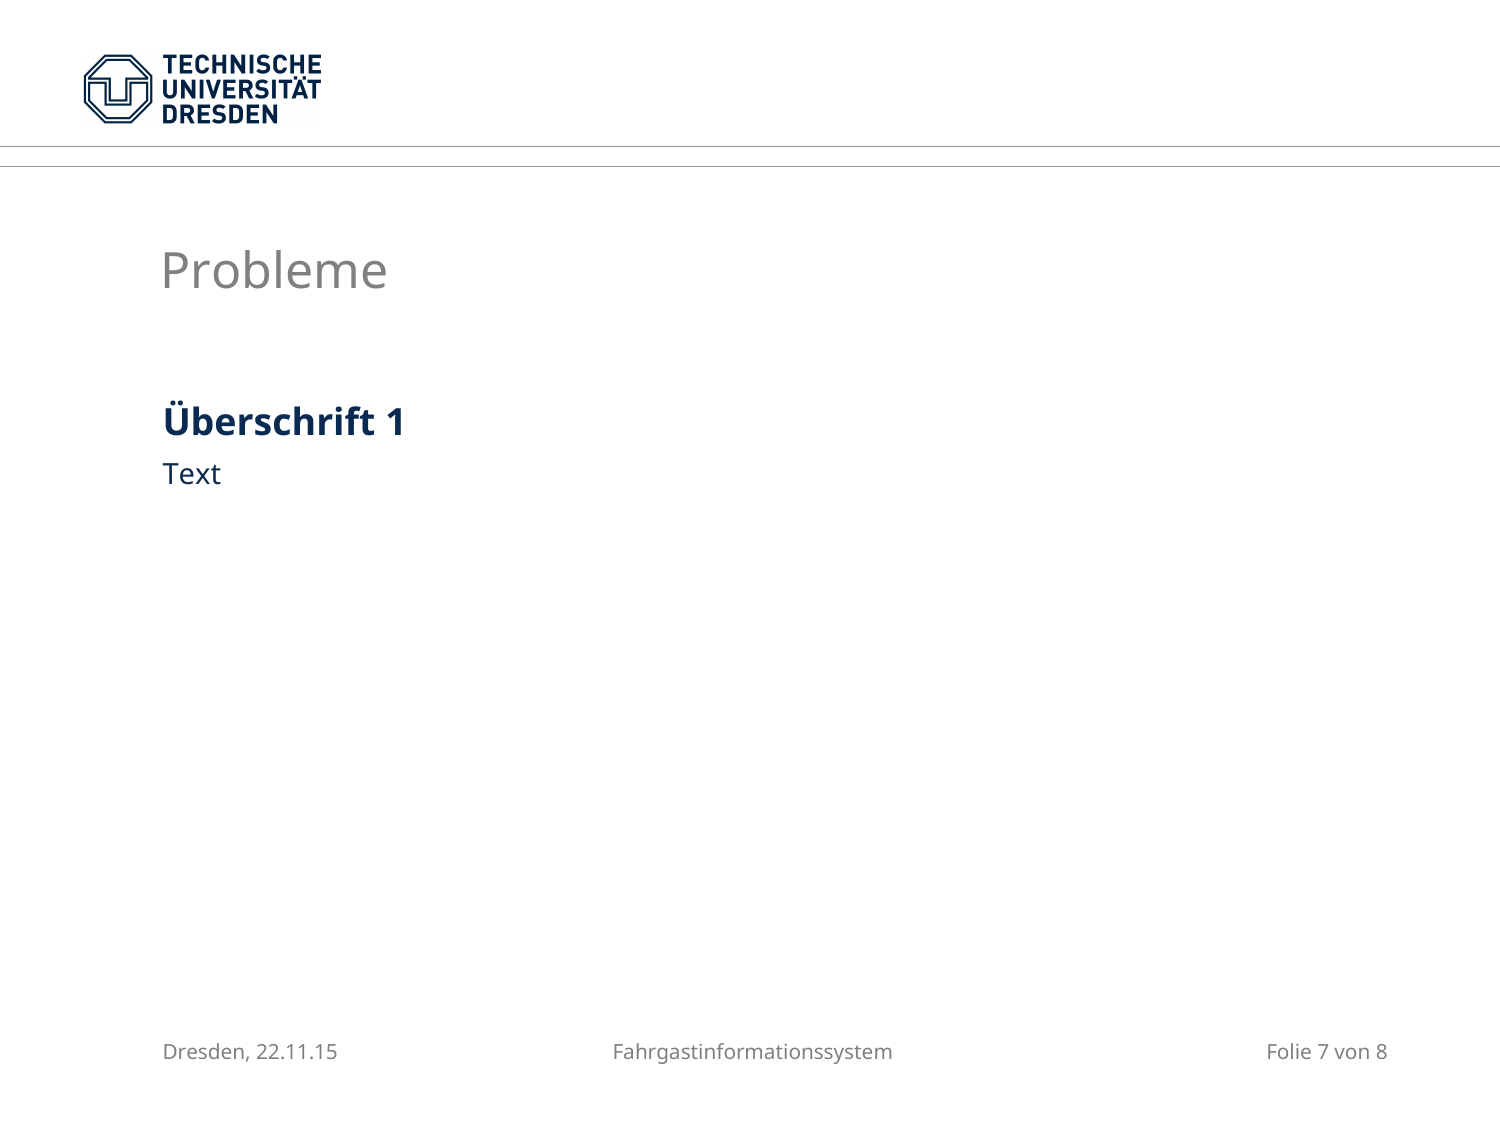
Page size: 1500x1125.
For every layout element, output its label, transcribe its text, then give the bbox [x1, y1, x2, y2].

title Probleme [160, 230, 1392, 307]
picture [83, 54, 321, 124]
list Überschrift 1 Text [162, 387, 1388, 963]
